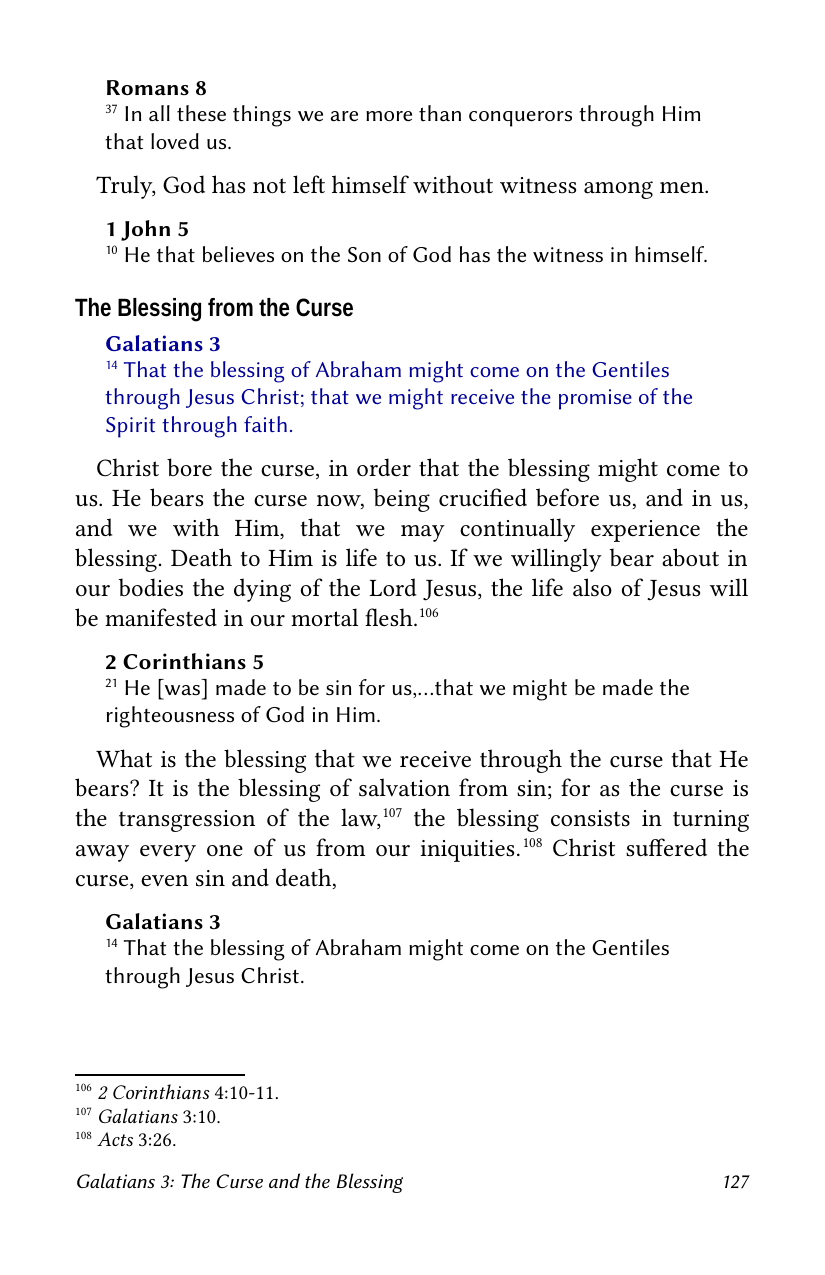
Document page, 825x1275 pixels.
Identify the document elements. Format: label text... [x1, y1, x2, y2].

text Galatians 3 [105, 909, 750, 935]
subtitle The Blessing from the Curse [75, 293, 750, 322]
text 21 He [was] made to be sin for us,...that we might be made the righteousness of God in Him. [105, 675, 720, 728]
text 10 He that believes on the Son of God has the witness in himself. [105, 242, 720, 268]
text Christ bore the curse, in order that the blessing might come to us. He bears the curse now, being crucified before us, and in us, and we with Him, that we may continually experience the blessing. Death to Him is life to us. If we willingly bear about in our bodies the dying of the Lord Jesus, the life also of Jesus will be manifested in our mortal flesh. [75, 454, 750, 632]
text 2 Corinthians 4:10-11. [75, 1081, 750, 1104]
text Galatians 3 [105, 331, 750, 357]
text Acts 3:26. [75, 1128, 750, 1152]
text Truly, God has not left himself without witness among men. [75, 171, 750, 199]
text 37 In all these things we are more than conquerors through Him that loved us. [105, 101, 720, 155]
text What is the blessing that we receive through the curse that He bears? It is the blessing of salvation from sin; for as the curse is the transgression of the law, the blessing consists in turning away every one of us from our iniquities. Christ suffered the curse, even sin and death, [75, 744, 750, 893]
text 2 Corinthians 5 [105, 649, 750, 675]
text Romans 8 [105, 75, 750, 101]
text 1 John 5 [105, 216, 750, 242]
text Galatians 3:10. [75, 1104, 750, 1128]
text 14 That the blessing of Abraham might come on the Gentiles through Jesus Christ; that we might receive the promise of the Spirit through faith. [105, 357, 720, 438]
text 14 That the blessing of Abraham might come on the Gentiles through Jesus Christ. [105, 935, 720, 989]
